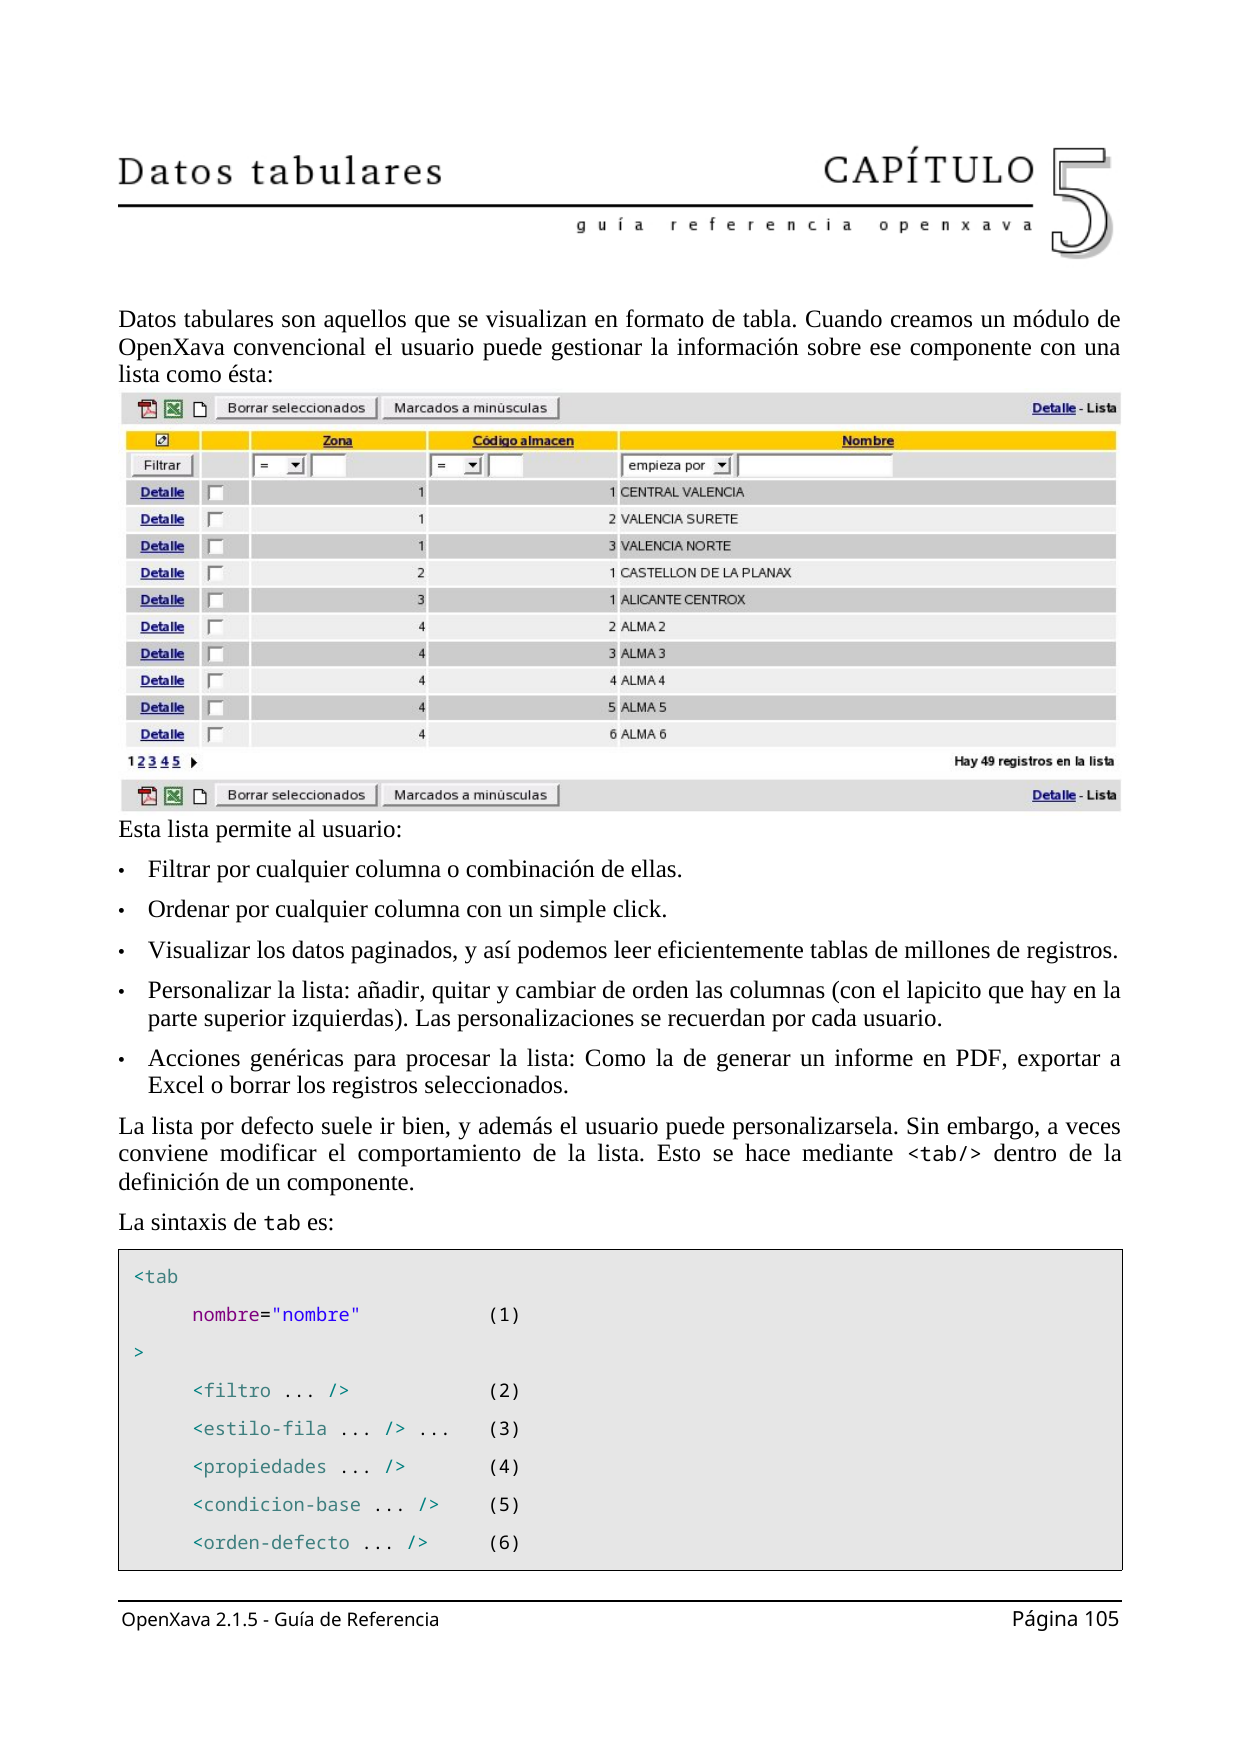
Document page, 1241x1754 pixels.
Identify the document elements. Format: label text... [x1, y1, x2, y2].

text La sintaxis de tab es: [118, 1208, 1122, 1236]
text <orden-defecto ... /> (6) [119, 1515, 1122, 1570]
text <condicion-base ... /> (5) [119, 1477, 1122, 1515]
picture [118, 118, 1122, 288]
list Personalizar la lista: añadir, quitar y cambiar de orden las columnas (con el lapicito que hay en la parte superior izquierdas). Las personalizaciones se recuerdan por cada usuario. [118, 976, 1122, 1031]
list Visualizar los datos paginados, y así podemos leer eficientemente tablas de millones de registros. [118, 936, 1122, 963]
text nombre="nombre" (1) [119, 1287, 1122, 1325]
text <estilo-fila ... /> ... (3) [119, 1401, 1122, 1439]
text Datos tabulares son aquellos que se visualizan en formato de tabla. Cuando creamos un módulo de OpenXava convencional el usuario puede gestionar la información sobre ese componente con una lista como ésta: [118, 305, 1122, 388]
list Filtrar por cualquier columna o combinación de ellas. [118, 855, 1122, 883]
text La lista por defecto suele ir bien, y además el usuario puede personalizarsela. Sin embargo, a veces conviene modificar el comportamiento de la lista. Esto se hace mediante <tab/> dentro de la definición de un componente. [118, 1112, 1122, 1195]
text Esta lista permite al usuario: [118, 816, 1122, 843]
text > [119, 1325, 1122, 1363]
text <propiedades ... /> (4) [119, 1439, 1122, 1477]
text <tab [119, 1250, 1122, 1287]
text <filtro ... /> (2) [119, 1363, 1122, 1401]
list Acciones genéricas para procesar la lista: Como la de generar un informe en PDF, exportar a Excel o borrar los registros seleccionados. [118, 1044, 1122, 1099]
list Ordenar por cualquier columna con un simple click. [118, 896, 1122, 923]
picture [118, 388, 1122, 816]
subtitle Datos tabulares [118, 288, 1122, 293]
